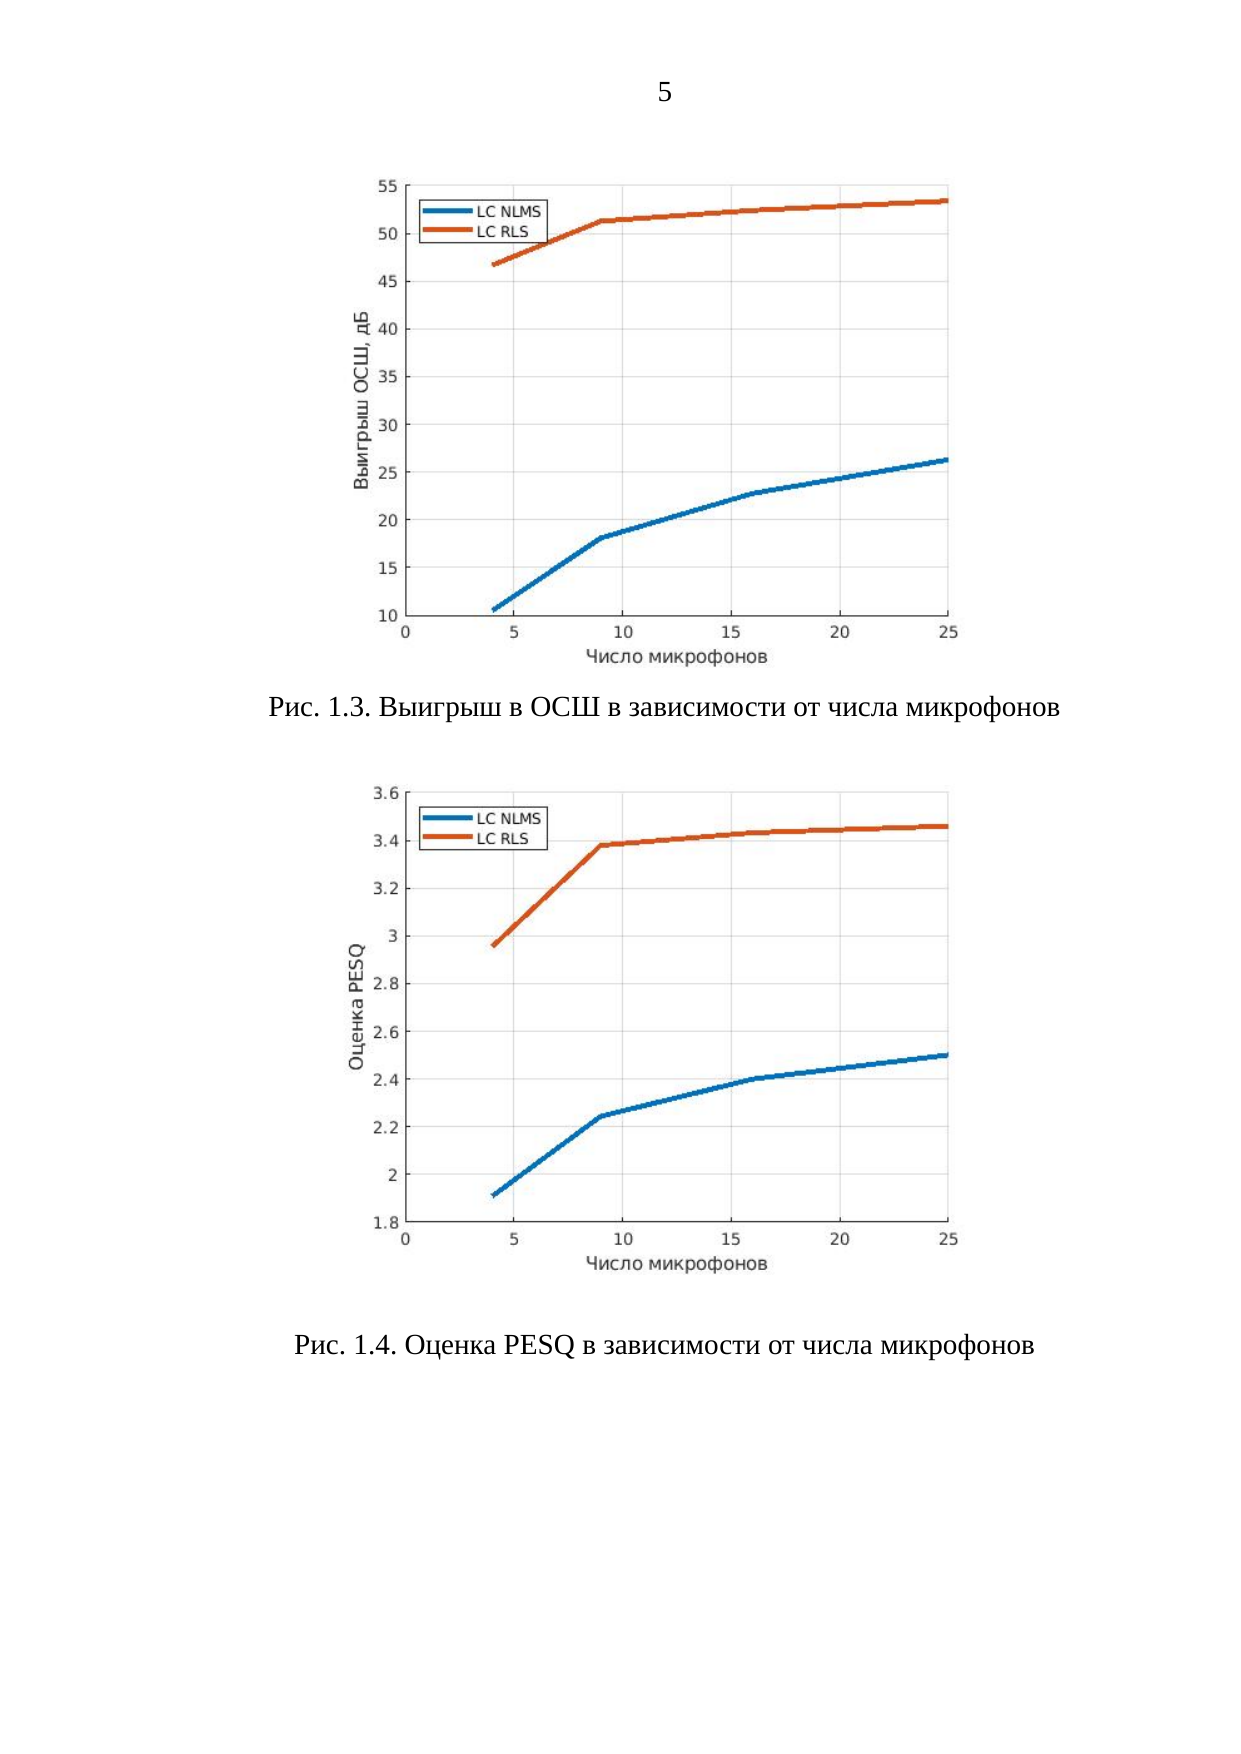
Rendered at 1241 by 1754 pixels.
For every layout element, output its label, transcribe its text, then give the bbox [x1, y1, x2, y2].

text Рис. 1.3. Выигрыш в ОСШ в зависимости от числа микрофонов [177, 673, 1152, 723]
picture [314, 147, 1015, 673]
picture [314, 754, 1015, 1280]
text Рис. 1.4. Оценка PESQ в зависимости от числа микрофонов [177, 1280, 1152, 1361]
